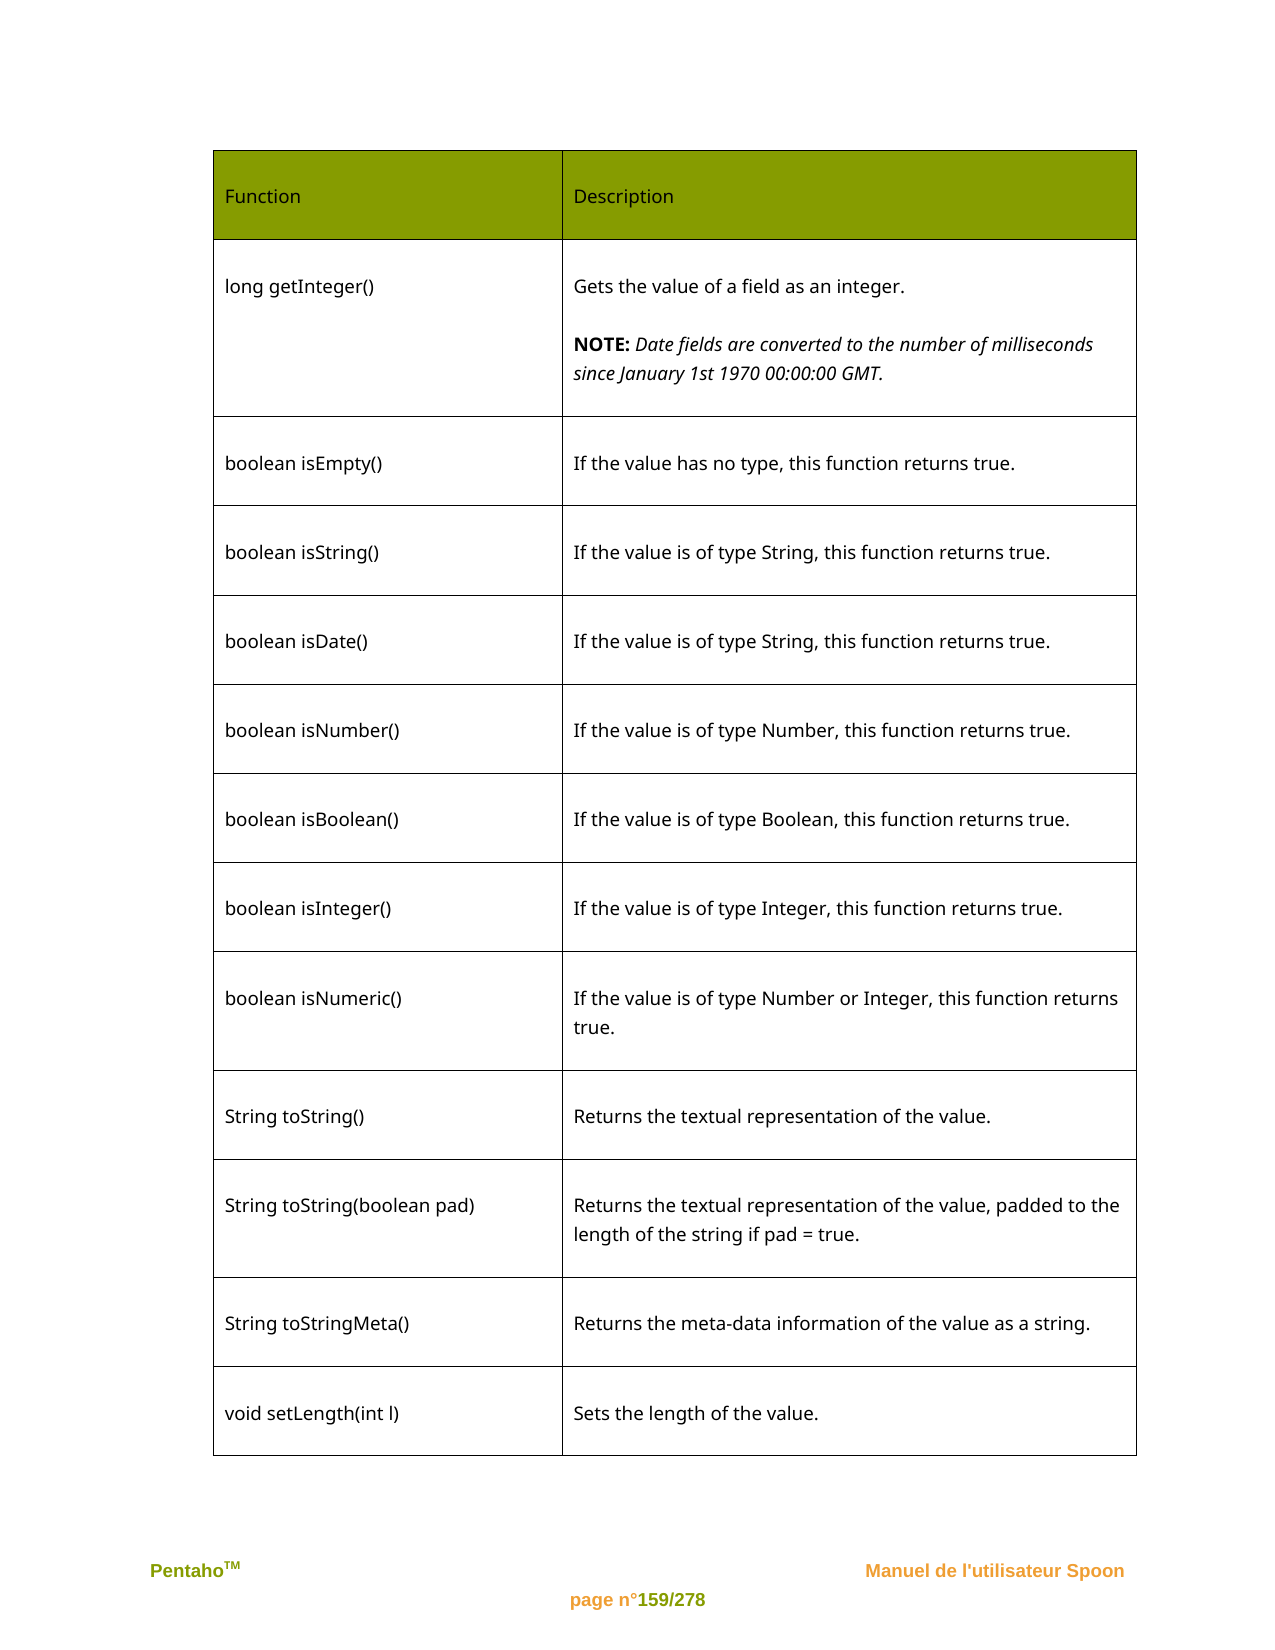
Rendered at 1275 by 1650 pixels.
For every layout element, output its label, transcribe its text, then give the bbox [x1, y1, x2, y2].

table_header Function [214, 151, 562, 239]
table_cell void setLength(int l) [214, 1367, 562, 1455]
table_cell If the value is of type Boolean, this function returns true. [563, 774, 1136, 862]
table_header Description [563, 151, 1136, 239]
table_cell Gets the value of a field as an integer. NOTE: Date fields are converted to the number of milliseconds since January 1st 1970 00:00:00 GMT. [563, 240, 1136, 416]
table_cell boolean isDate() [214, 596, 562, 684]
table_cell boolean isInteger() [214, 863, 562, 951]
table_cell boolean isEmpty() [214, 417, 562, 505]
table_cell Returns the textual representation of the value. [563, 1071, 1136, 1159]
table_cell boolean isString() [214, 506, 562, 594]
table_cell If the value has no type, this function returns true. [563, 417, 1136, 505]
table_cell boolean isNumeric() [214, 952, 562, 1069]
table_cell String toString() [214, 1071, 562, 1159]
table_cell long getInteger() [214, 240, 562, 416]
table_cell Sets the length of the value. [563, 1367, 1136, 1455]
table_cell If the value is of type Number or Integer, this function returns true. [563, 952, 1136, 1069]
table_cell If the value is of type Number, this function returns true. [563, 685, 1136, 773]
table_cell If the value is of type String, this function returns true. [563, 506, 1136, 594]
table_cell If the value is of type String, this function returns true. [563, 596, 1136, 684]
table_cell Returns the meta-data information of the value as a string. [563, 1278, 1136, 1366]
table_cell String toString(boolean pad) [214, 1160, 562, 1277]
table_cell Returns the textual representation of the value, padded to the length of the string if pad = true. [563, 1160, 1136, 1277]
table_cell boolean isNumber() [214, 685, 562, 773]
table_cell boolean isBoolean() [214, 774, 562, 862]
table_cell String toStringMeta() [214, 1278, 562, 1366]
table_cell If the value is of type Integer, this function returns true. [563, 863, 1136, 951]
